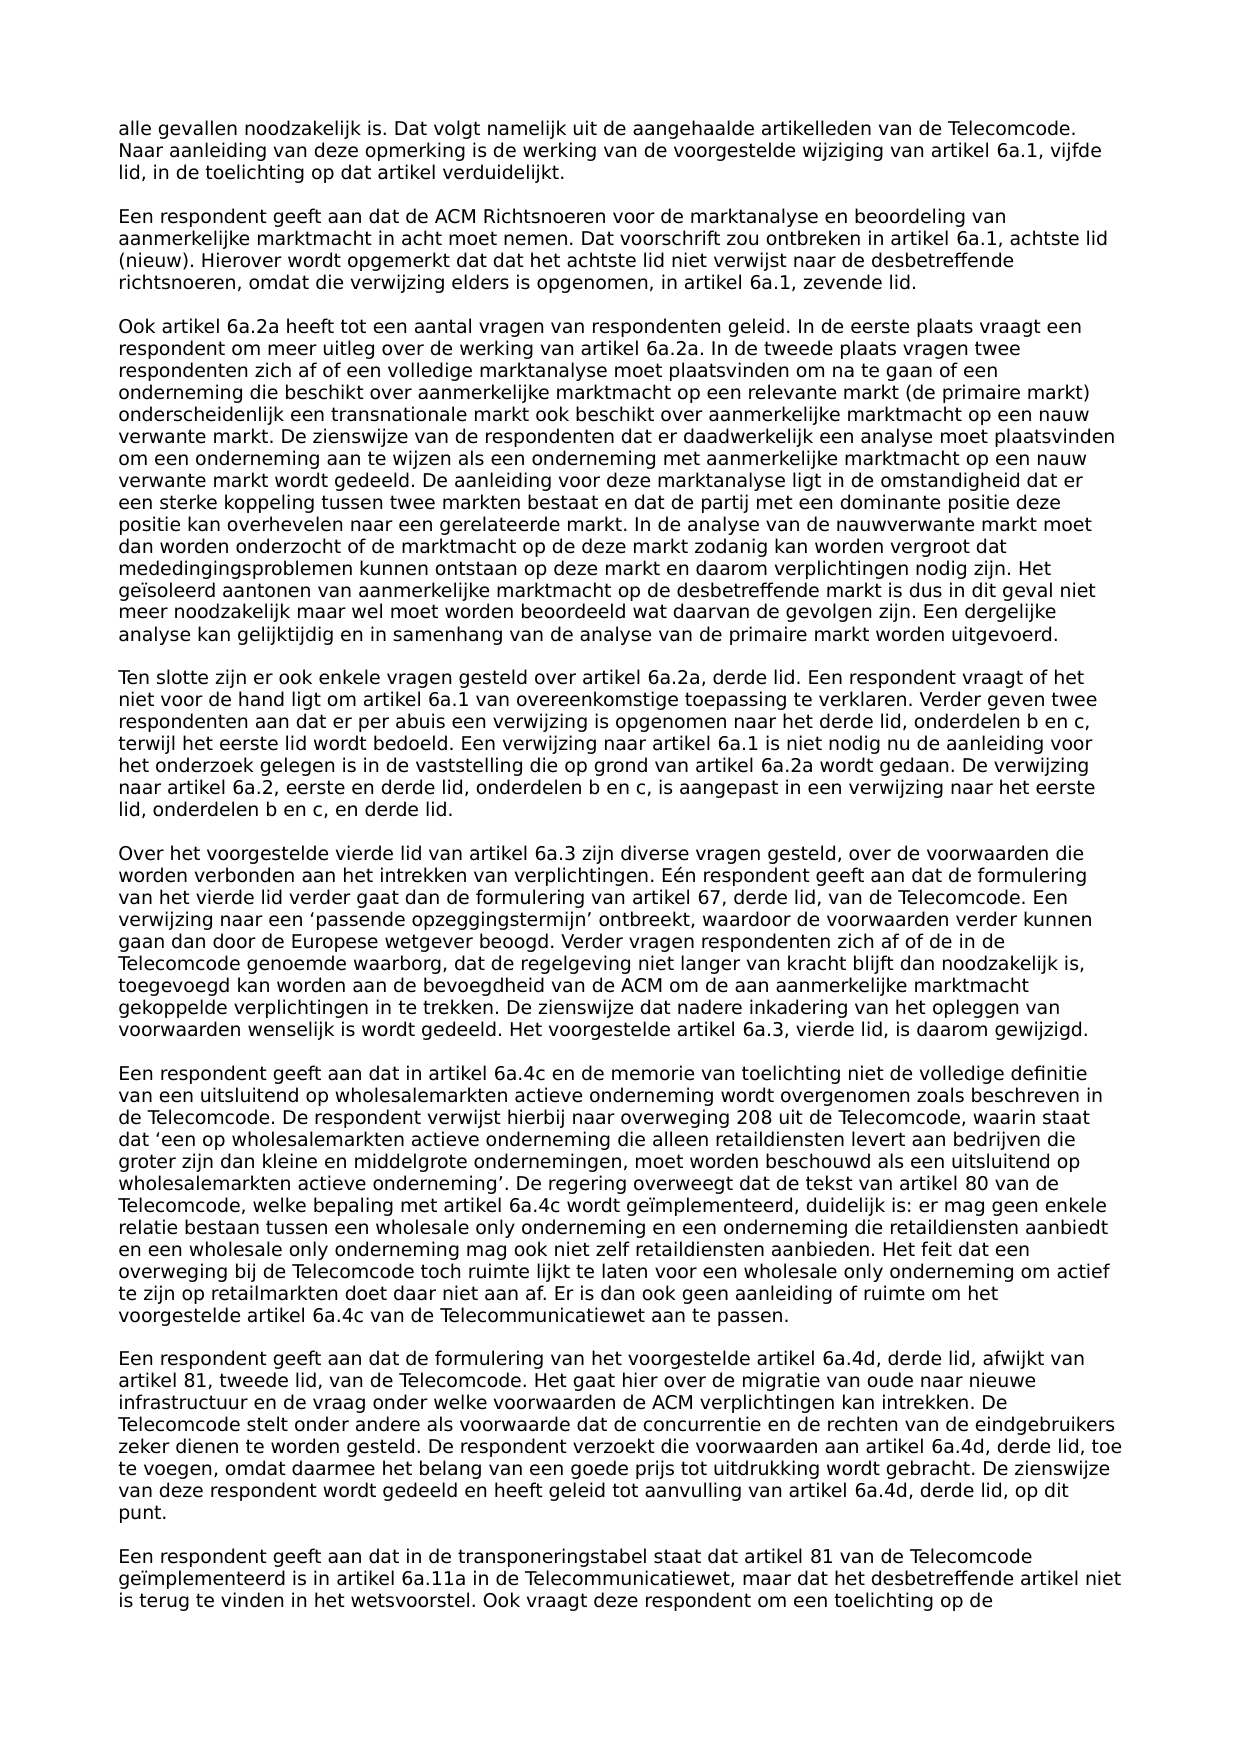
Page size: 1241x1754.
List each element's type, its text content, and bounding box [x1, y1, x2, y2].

text Ook artikel 6a.2a heeft tot een aantal vragen van respondenten geleid. In de eerste plaats vraagt een respondent om meer uitleg over de werking van artikel 6a.2a. In de tweede plaats vragen twee respondenten zich af of een volledige marktanalyse moet plaatsvinden om na te gaan of een onderneming die beschikt over aanmerkelijke marktmacht op een relevante markt (de primaire markt) onderscheidenlijk een transnationale markt ook beschikt over aanmerkelijke marktmacht op een nauw verwante markt. De zienswijze van de respondenten dat er daadwerkelijk een analyse moet plaatsvinden om een onderneming aan te wijzen als een onderneming met aanmerkelijke marktmacht op een nauw verwante markt wordt gedeeld. De aanleiding voor deze marktanalyse ligt in de omstandigheid dat er een sterke koppeling tussen twee markten bestaat en dat de partij met een dominante positie deze positie kan overhevelen naar een gerelateerde markt. In de analyse van de nauwverwante markt moet dan worden onderzocht of de marktmacht op de deze markt zodanig kan worden vergroot dat mededingingsproblemen kunnen ontstaan op deze markt en daarom verplichtingen nodig zijn. Het geïsoleerd aantonen van aanmerkelijke marktmacht op de desbetreffende markt is dus in dit geval niet meer noodzakelijk maar wel moet worden beoordeeld wat daarvan de gevolgen zijn. Een dergelijke analyse kan gelijktijdig en in samenhang van de analyse van de primaire markt worden uitgevoerd. [118, 316, 1122, 645]
text Een respondent geeft aan dat in artikel 6a.4c en de memorie van toelichting niet de volledige definitie van een uitsluitend op wholesalemarkten actieve onderneming wordt overgenomen zoals beschreven in de Telecomcode. De respondent verwijst hierbij naar overweging 208 uit de Telecomcode, waarin staat dat ‘een op wholesalemarkten actieve onderneming die alleen retaildiensten levert aan bedrijven die groter zijn dan kleine en middelgrote ondernemingen, moet worden beschouwd als een uitsluitend op wholesalemarkten actieve onderneming’. De regering overweegt dat de tekst van artikel 80 van de Telecomcode, welke bepaling met artikel 6a.4c wordt geïmplementeerd, duidelijk is: er mag geen enkele relatie bestaan tussen een wholesale only onderneming en een onderneming die retaildiensten aanbiedt en een wholesale only onderneming mag ook niet zelf retaildiensten aanbieden. Het feit dat een overweging bij de Telecomcode toch ruimte lijkt te laten voor een wholesale only onderneming om actief te zijn op retailmarkten doet daar niet aan af. Er is dan ook geen aanleiding of ruimte om het voorgestelde artikel 6a.4c van de Telecommunicatiewet aan te passen. [118, 1063, 1122, 1326]
text Over het voorgestelde vierde lid van artikel 6a.3 zijn diverse vragen gesteld, over de voorwaarden die worden verbonden aan het intrekken van verplichtingen. Eén respondent geeft aan dat de formulering van het vierde lid verder gaat dan de formulering van artikel 67, derde lid, van de Telecomcode. Een verwijzing naar een ‘passende opzeggingstermijn’ ontbreekt, waardoor de voorwaarden verder kunnen gaan dan door de Europese wetgever beoogd. Verder vragen respondenten zich af of de in de Telecomcode genoemde waarborg, dat de regelgeving niet langer van kracht blijft dan noodzakelijk is, toegevoegd kan worden aan de bevoegdheid van de ACM om de aan aanmerkelijke marktmacht gekoppelde verplichtingen in te trekken. De zienswijze dat nadere inkadering van het opleggen van voorwaarden wenselijk is wordt gedeeld. Het voorgestelde artikel 6a.3, vierde lid, is daarom gewijzigd. [118, 843, 1122, 1041]
text Ten slotte zijn er ook enkele vragen gesteld over artikel 6a.2a, derde lid. Een respondent vraagt of het niet voor de hand ligt om artikel 6a.1 van overeenkomstige toepassing te verklaren. Verder geven twee respondenten aan dat er per abuis een verwijzing is opgenomen naar het derde lid, onderdelen b en c, terwijl het eerste lid wordt bedoeld. Een verwijzing naar artikel 6a.1 is niet nodig nu de aanleiding voor het onderzoek gelegen is in de vaststelling die op grond van artikel 6a.2a wordt gedaan. De verwijzing naar artikel 6a.2, eerste en derde lid, onderdelen b en c, is aangepast in een verwijzing naar het eerste lid, onderdelen b en c, en derde lid. [118, 667, 1122, 821]
text Een respondent geeft aan dat in de transponeringstabel staat dat artikel 81 van de Telecomcode geïmplementeerd is in artikel 6a.11a in de Telecommunicatiewet, maar dat het desbetreffende artikel niet is terug te vinden in het wetsvoorstel. Ook vraagt deze respondent om een toelichting op de [118, 1546, 1122, 1612]
text alle gevallen noodzakelijk is. Dat volgt namelijk uit de aangehaalde artikelleden van de Telecomcode. Naar aanleiding van deze opmerking is de werking van de voorgestelde wijziging van artikel 6a.1, vijfde lid, in de toelichting op dat artikel verduidelijkt. [118, 118, 1122, 184]
text Een respondent geeft aan dat de formulering van het voorgestelde artikel 6a.4d, derde lid, afwijkt van artikel 81, tweede lid, van de Telecomcode. Het gaat hier over de migratie van oude naar nieuwe infrastructuur en de vraag onder welke voorwaarden de ACM verplichtingen kan intrekken. De Telecomcode stelt onder andere als voorwaarde dat de concurrentie en de rechten van de eindgebruikers zeker dienen te worden gesteld. De respondent verzoekt die voorwaarden aan artikel 6a.4d, derde lid, toe te voegen, omdat daarmee het belang van een goede prijs tot uitdrukking wordt gebracht. De zienswijze van deze respondent wordt gedeeld en heeft geleid tot aanvulling van artikel 6a.4d, derde lid, op dit punt. [118, 1348, 1122, 1524]
text Een respondent geeft aan dat de ACM Richtsnoeren voor de marktanalyse en beoordeling van aanmerkelijke marktmacht in acht moet nemen. Dat voorschrift zou ontbreken in artikel 6a.1, achtste lid (nieuw). Hierover wordt opgemerkt dat dat het achtste lid niet verwijst naar de desbetreffende richtsnoeren, omdat die verwijzing elders is opgenomen, in artikel 6a.1, zevende lid. [118, 206, 1122, 294]
